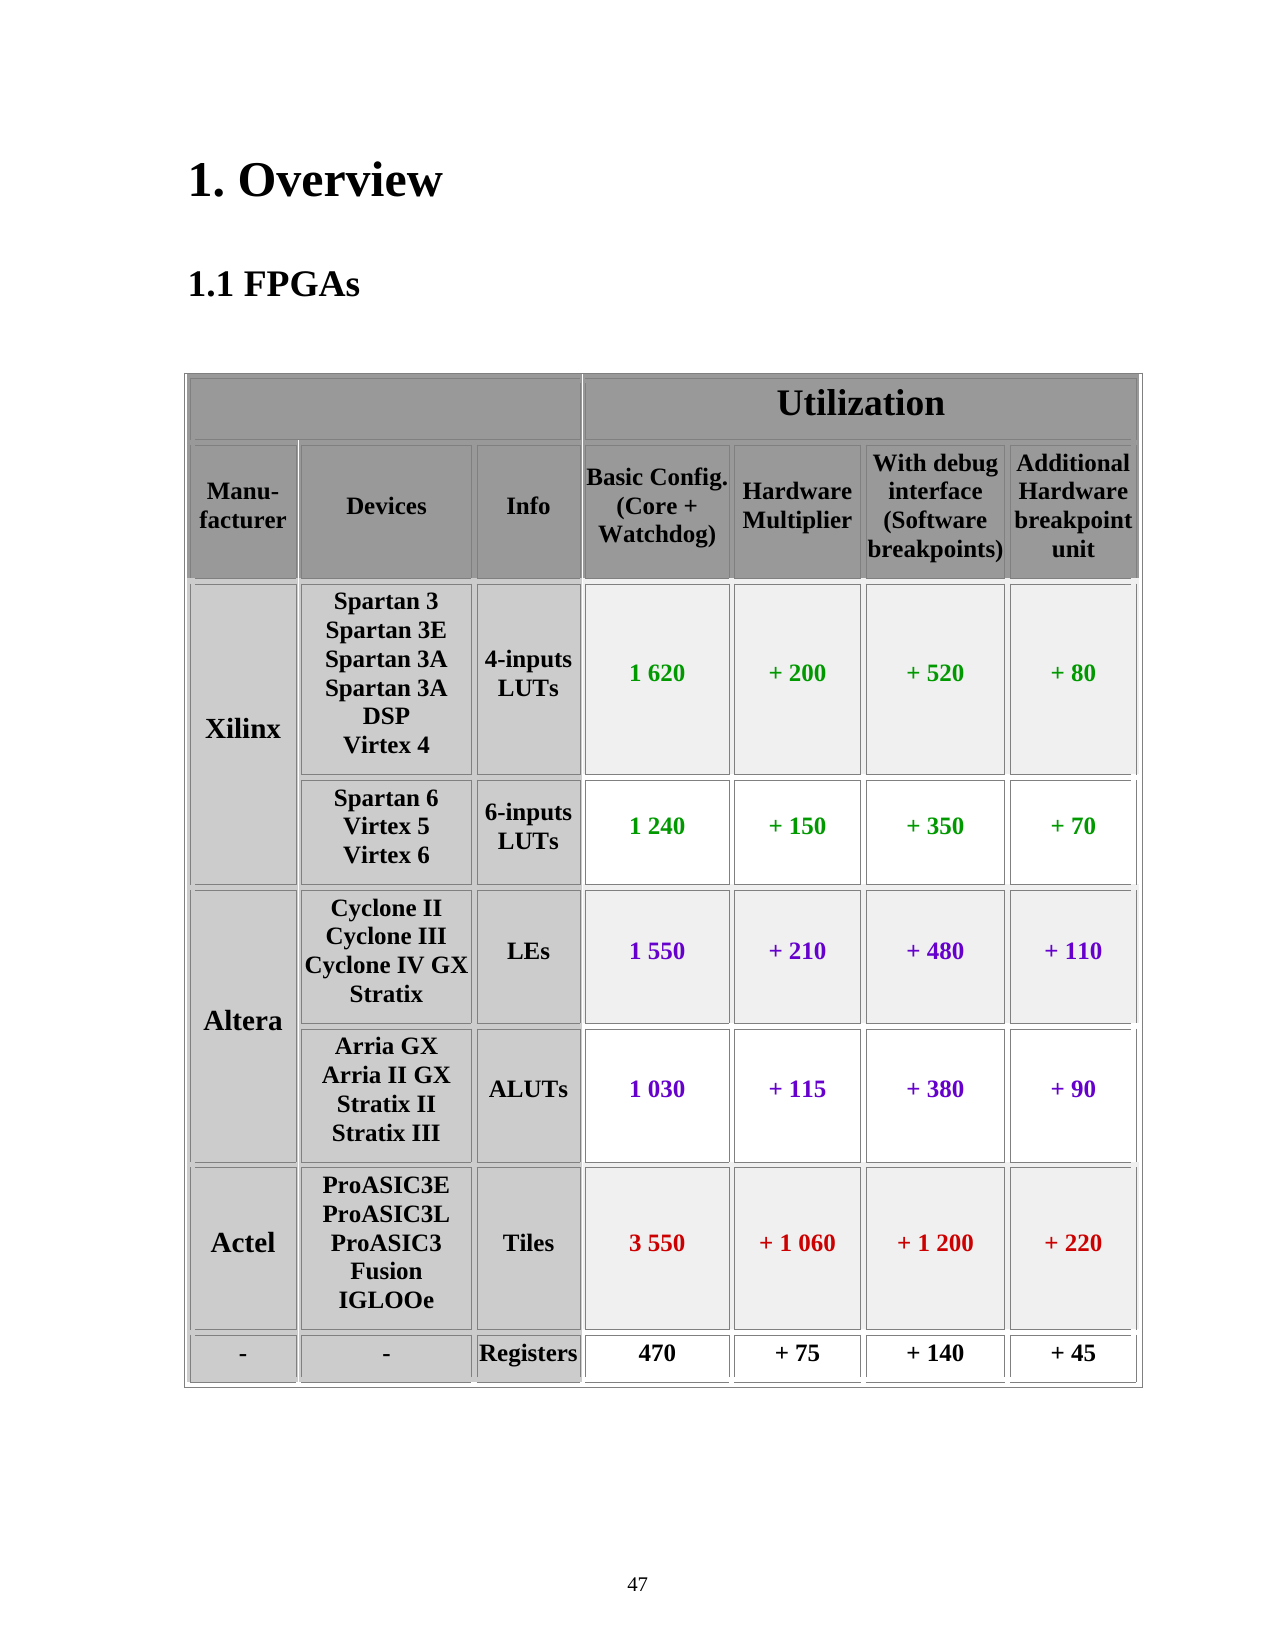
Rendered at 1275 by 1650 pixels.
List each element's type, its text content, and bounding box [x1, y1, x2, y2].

table_cell + 90 [1007, 1023, 1139, 1162]
table_cell With debug interface (Software breakpoints) [863, 440, 1007, 578]
table_cell - [187, 1329, 298, 1382]
text 1. Overview [187, 150, 1088, 207]
table_cell Xilinx [187, 578, 298, 884]
table_cell + 45 [1007, 1329, 1139, 1382]
table_cell + 520 [863, 578, 1007, 774]
table_cell Arria GX Arria II GX Stratix II Stratix III [299, 1023, 474, 1162]
table_cell 1 030 [583, 1023, 731, 1162]
table_cell + 1 200 [863, 1162, 1007, 1329]
table_header Utilization [583, 374, 1139, 439]
table_cell 6-inputs LUTs [474, 774, 582, 884]
table_cell + 70 [1007, 774, 1139, 884]
text 1.1 FPGAs [187, 261, 1088, 304]
table_header [187, 374, 582, 439]
table_cell + 480 [863, 884, 1007, 1023]
table_cell 470 [583, 1329, 731, 1382]
table_cell Spartan 6 Virtex 5 Virtex 6 [299, 774, 474, 884]
table_cell Tiles [474, 1162, 582, 1329]
table_cell + 150 [731, 774, 863, 884]
table_cell Altera [187, 884, 298, 1162]
table_cell ALUTs [474, 1023, 582, 1162]
table_cell LEs [474, 884, 582, 1023]
table_cell Info [474, 439, 582, 578]
table_cell + 1 060 [731, 1162, 863, 1329]
table_cell Manu-facturer [187, 439, 298, 578]
table_cell ProASIC3E ProASIC3L ProASIC3 Fusion IGLOOe [299, 1162, 474, 1329]
table_cell Spartan 3 Spartan 3E Spartan 3A Spartan 3A DSP Virtex 4 [299, 578, 474, 774]
table_cell 3 550 [583, 1162, 731, 1329]
table_cell Devices [299, 440, 474, 578]
table_cell Actel [187, 1162, 298, 1329]
table_cell 1 550 [583, 884, 731, 1023]
table_cell + 80 [1007, 578, 1139, 774]
table_cell + 200 [731, 578, 863, 774]
table_cell 4-inputs LUTs [474, 578, 582, 774]
table_cell + 210 [731, 884, 863, 1023]
table_cell Hardware Multiplier [731, 440, 863, 578]
table_cell + 350 [863, 774, 1007, 884]
table_cell + 115 [731, 1023, 863, 1162]
table_cell - [299, 1329, 474, 1382]
table_cell + 140 [863, 1329, 1007, 1382]
table_cell Basic Config. (Core + Watchdog) [583, 439, 731, 578]
table_cell 1 620 [583, 578, 731, 774]
table_cell 1 240 [583, 774, 731, 884]
table_cell + 110 [1007, 884, 1139, 1023]
table_cell + 75 [731, 1329, 863, 1382]
table_cell Cyclone II Cyclone III Cyclone IV GX Stratix [299, 884, 474, 1023]
table_cell Additional Hardware breakpoint unit [1007, 439, 1139, 578]
table_cell Registers [474, 1329, 582, 1382]
table_cell + 220 [1007, 1162, 1139, 1329]
table_cell + 380 [863, 1023, 1007, 1162]
